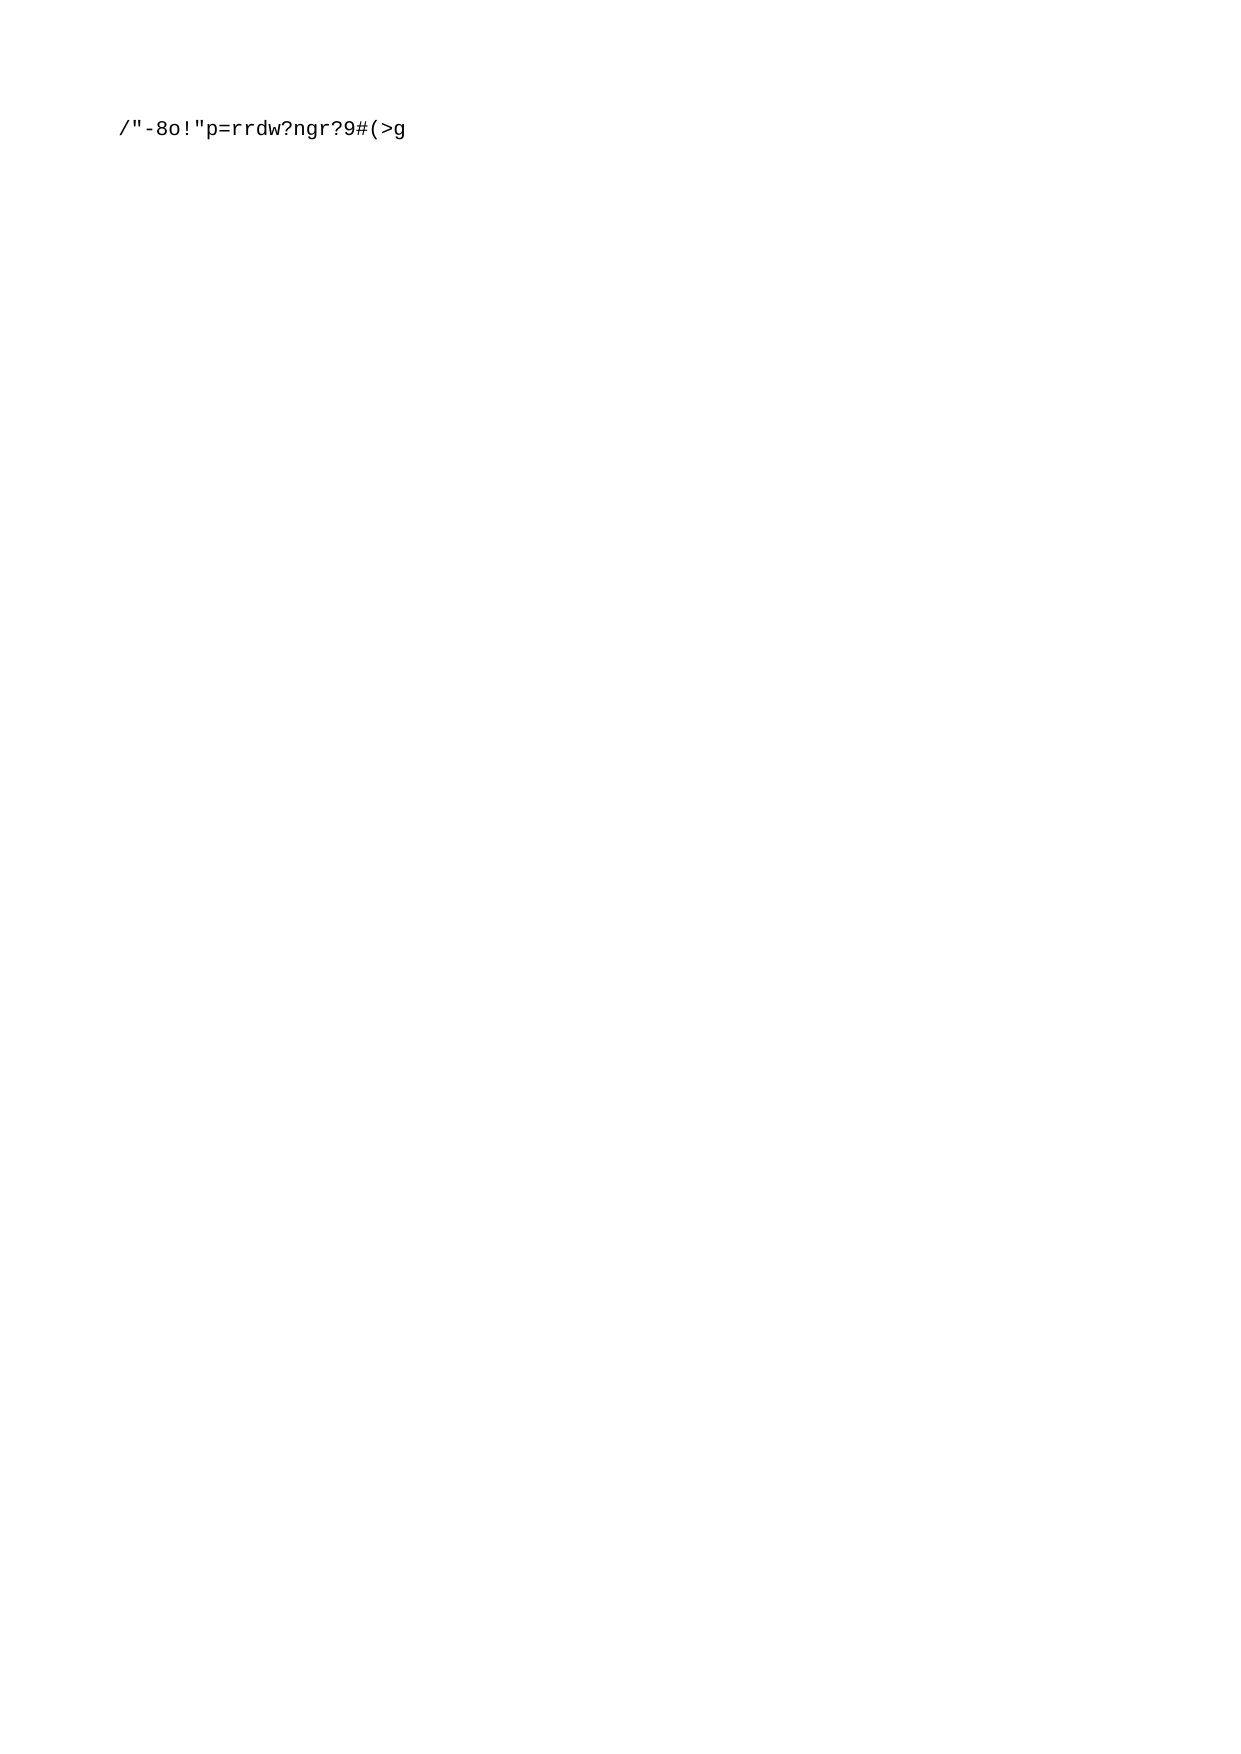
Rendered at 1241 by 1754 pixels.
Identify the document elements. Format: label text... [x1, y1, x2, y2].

text /"-8o!"p=rrdw?ngr?9#(>g [118, 118, 1122, 142]
